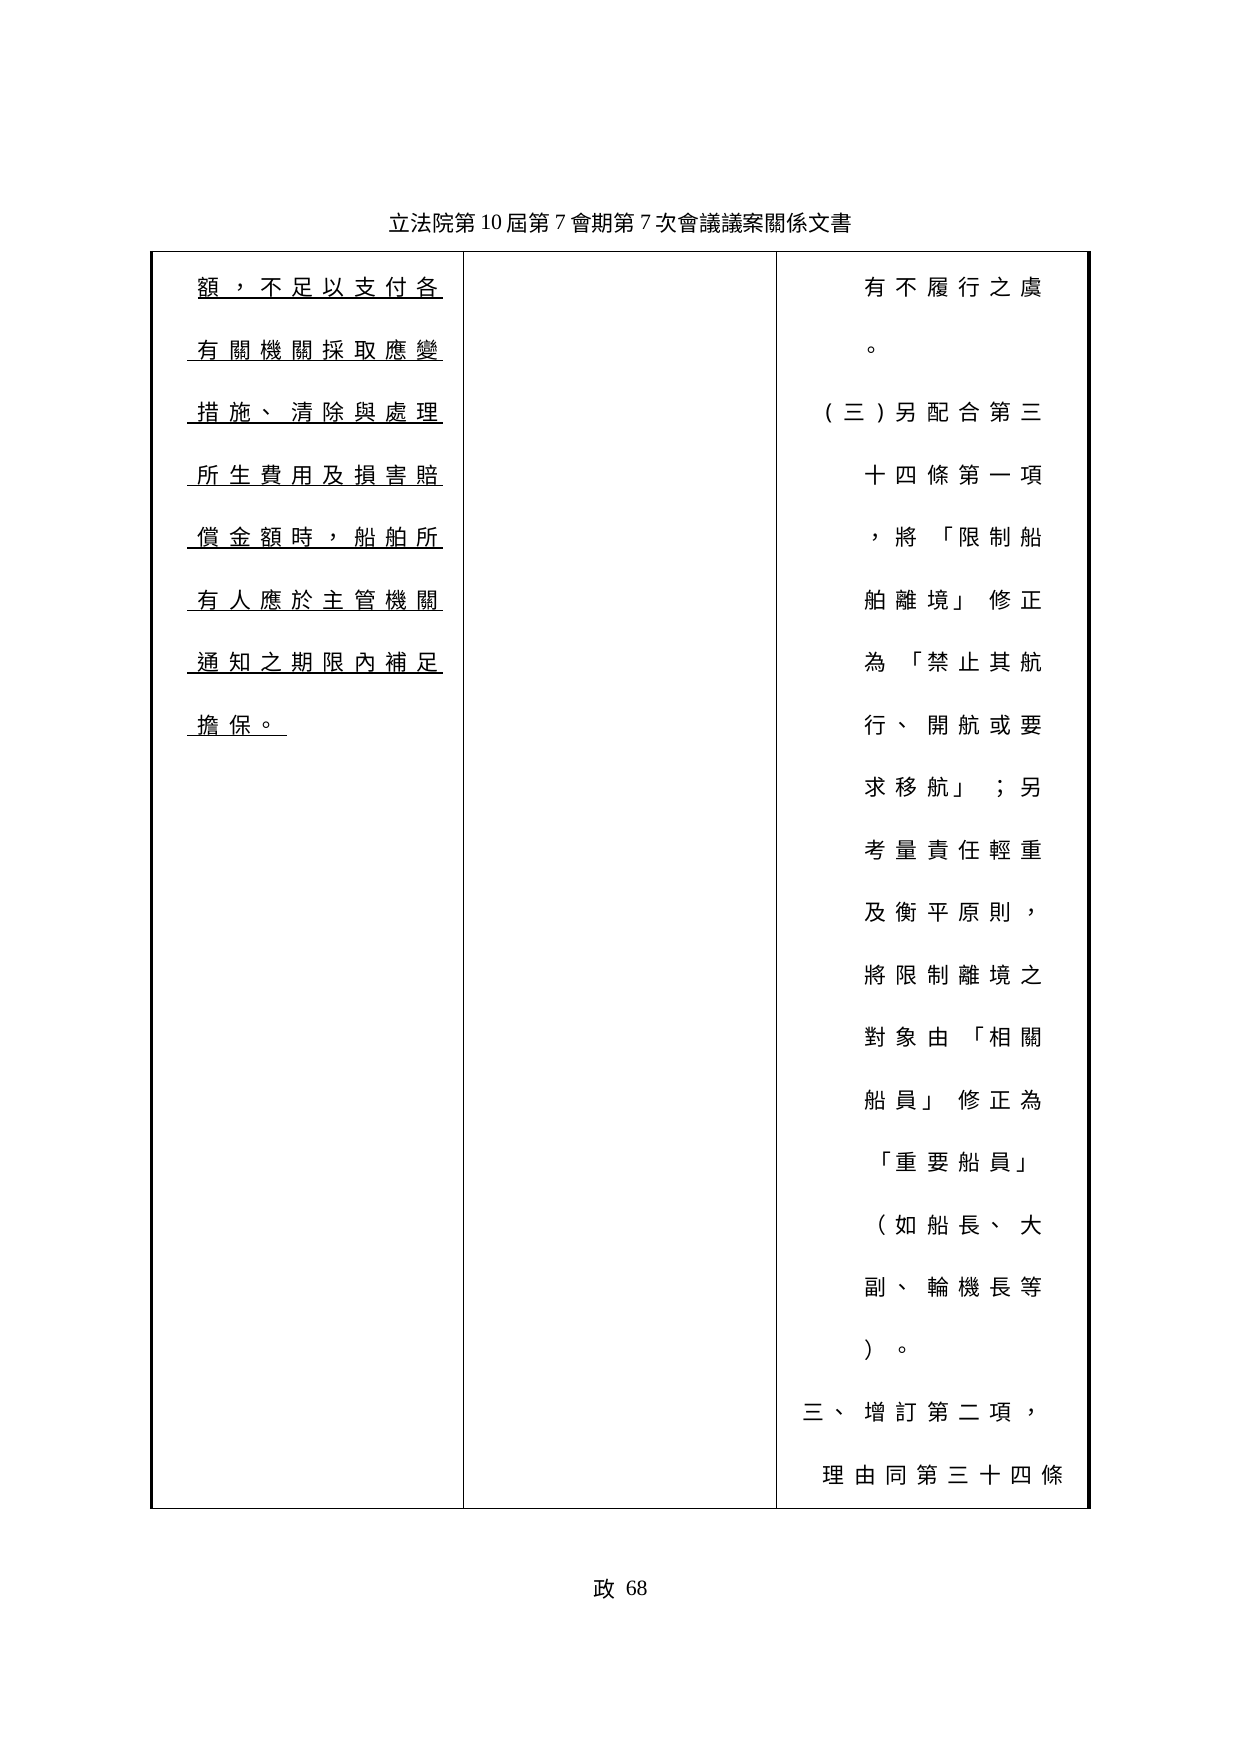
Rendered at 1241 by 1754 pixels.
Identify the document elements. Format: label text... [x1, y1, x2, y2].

table_cell [464, 252, 776, 1508]
table_cell 有不履行之虞。 (三)另配合第三十四條第一項，將「限制船舶離境」修正為「禁止其航行、開航或要求移航」；另考量責任輕重及衡平原則，將限制離境之對象由「相關船員」修正為「重要船員」（如船長、大副、輪機長等）。 三、增訂第二項，理由同第三十四條 [777, 252, 1087, 1508]
table_cell 額，不足以支付各有關機關採取應變措施、清除與處理所生費用及損害賠償金額時，船舶所有人應於主管機關通知之期限內補足擔保。 [153, 252, 463, 1508]
